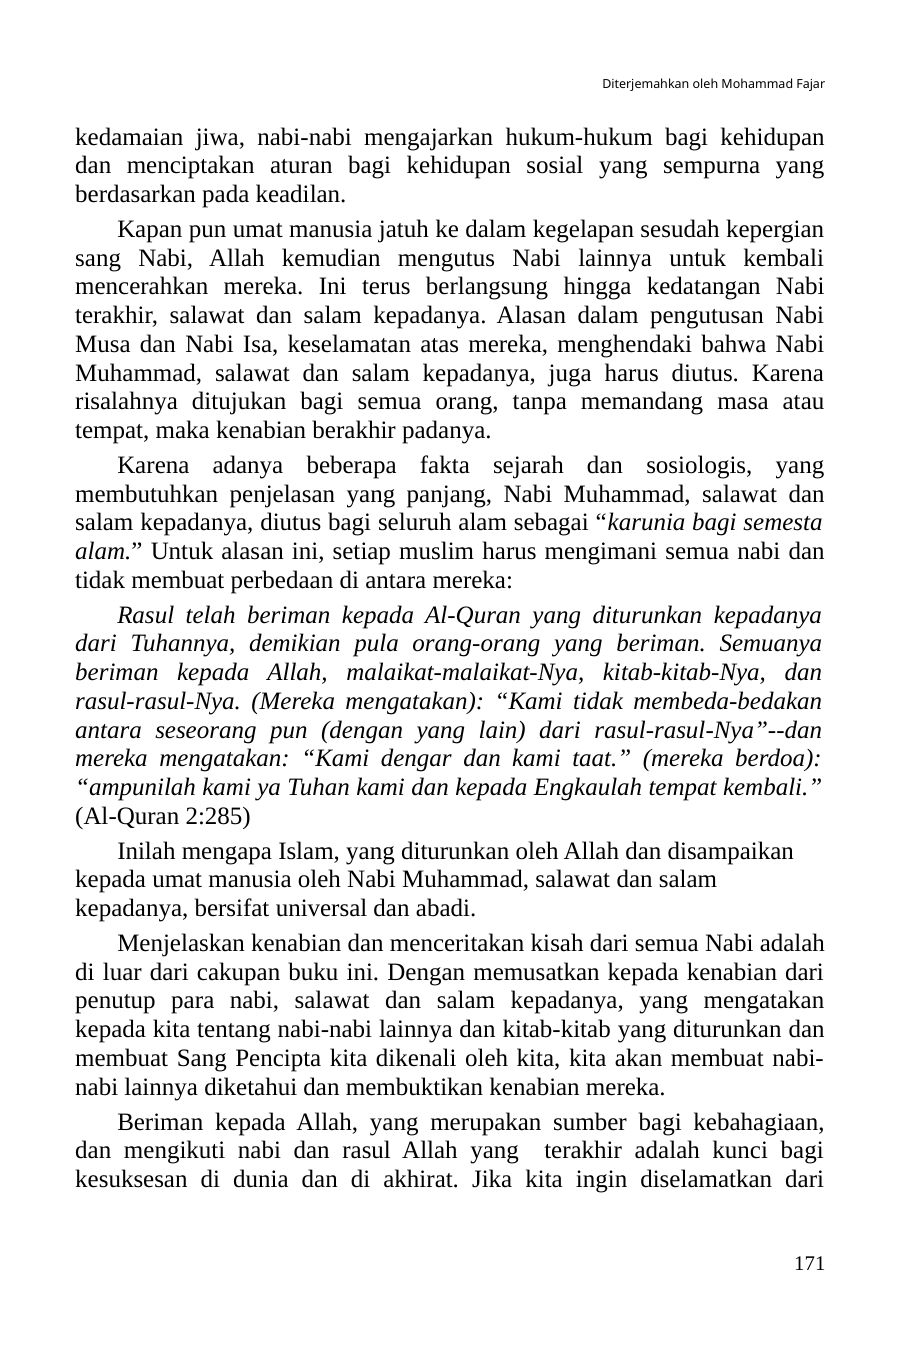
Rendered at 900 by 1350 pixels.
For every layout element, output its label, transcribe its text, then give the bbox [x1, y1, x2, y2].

text Karena adanya beberapa fakta sejarah dan sosiologis, yang membutuhkan penjelasan yang panjang, Nabi Muhammad, salawat dan salam kepadanya, diutus bagi seluruh alam sebagai “karunia bagi semesta alam.” Untuk alasan ini, setiap muslim harus mengimani semua nabi dan tidak membuat perbedaan di antara mereka: [75, 450, 825, 594]
text Beriman kepada Allah, yang merupakan sumber bagi kebahagiaan, dan mengikuti nabi dan rasul Allah yang terakhir adalah kunci bagi kesuksesan di dunia dan di akhirat. Jika kita ingin diselamatkan dari [75, 1107, 825, 1193]
text Kapan pun umat manusia jatuh ke dalam kegelapan sesudah kepergian sang Nabi, Allah kemudian mengutus Nabi lainnya untuk kembali mencerahkan mereka. Ini terus berlangsung hingga kedatangan Nabi terakhir, salawat dan salam kepadanya. Alasan dalam pengutusan Nabi Musa dan Nabi Isa, keselamatan atas mereka, menghendaki bahwa Nabi Muhammad, salawat dan salam kepadanya, juga harus diutus. Karena risalahnya ditujukan bagi semua orang, tanpa memandang masa atau tempat, maka kenabian berakhir padanya. [75, 214, 825, 444]
text Rasul telah beriman kepada Al-Quran yang diturunkan kepadanya dari Tuhannya, demikian pula orang-orang yang beriman. Semuanya beriman kepada Allah, malaikat-malaikat-Nya, kitab-kitab-Nya, dan rasul-rasul-Nya. (Mereka mengatakan): “Kami tidak membeda-bedakan antara seseorang pun (dengan yang lain) dari rasul-rasul-Nya”--dan mereka mengatakan: “Kami dengar dan kami taat.” (mereka berdoa): “ampunilah kami ya Tuhan kami dan kepada Engkaulah tempat kembali.” (Al-Quran 2:285) [75, 600, 825, 830]
text Inilah mengapa Islam, yang diturunkan oleh Allah dan disampaikan kepada umat manusia oleh Nabi Muhammad, salawat dan salam kepadanya, bersifat universal dan abadi. [75, 836, 825, 922]
text kedamaian jiwa, nabi-nabi mengajarkan hukum-hukum bagi kehidupan dan menciptakan aturan bagi kehidupan sosial yang sempurna yang berdasarkan pada keadilan. [75, 122, 825, 208]
text Menjelaskan kenabian dan menceritakan kisah dari semua Nabi adalah di luar dari cakupan buku ini. Dengan memusatkan kepada kenabian dari penutup para nabi, salawat dan salam kepadanya, yang mengatakan kepada kita tentang nabi-nabi lainnya dan kitab-kitab yang diturunkan dan membuat Sang Pencipta kita dikenali oleh kita, kita akan membuat nabi-nabi lainnya diketahui dan membuktikan kenabian mereka. [75, 928, 825, 1101]
